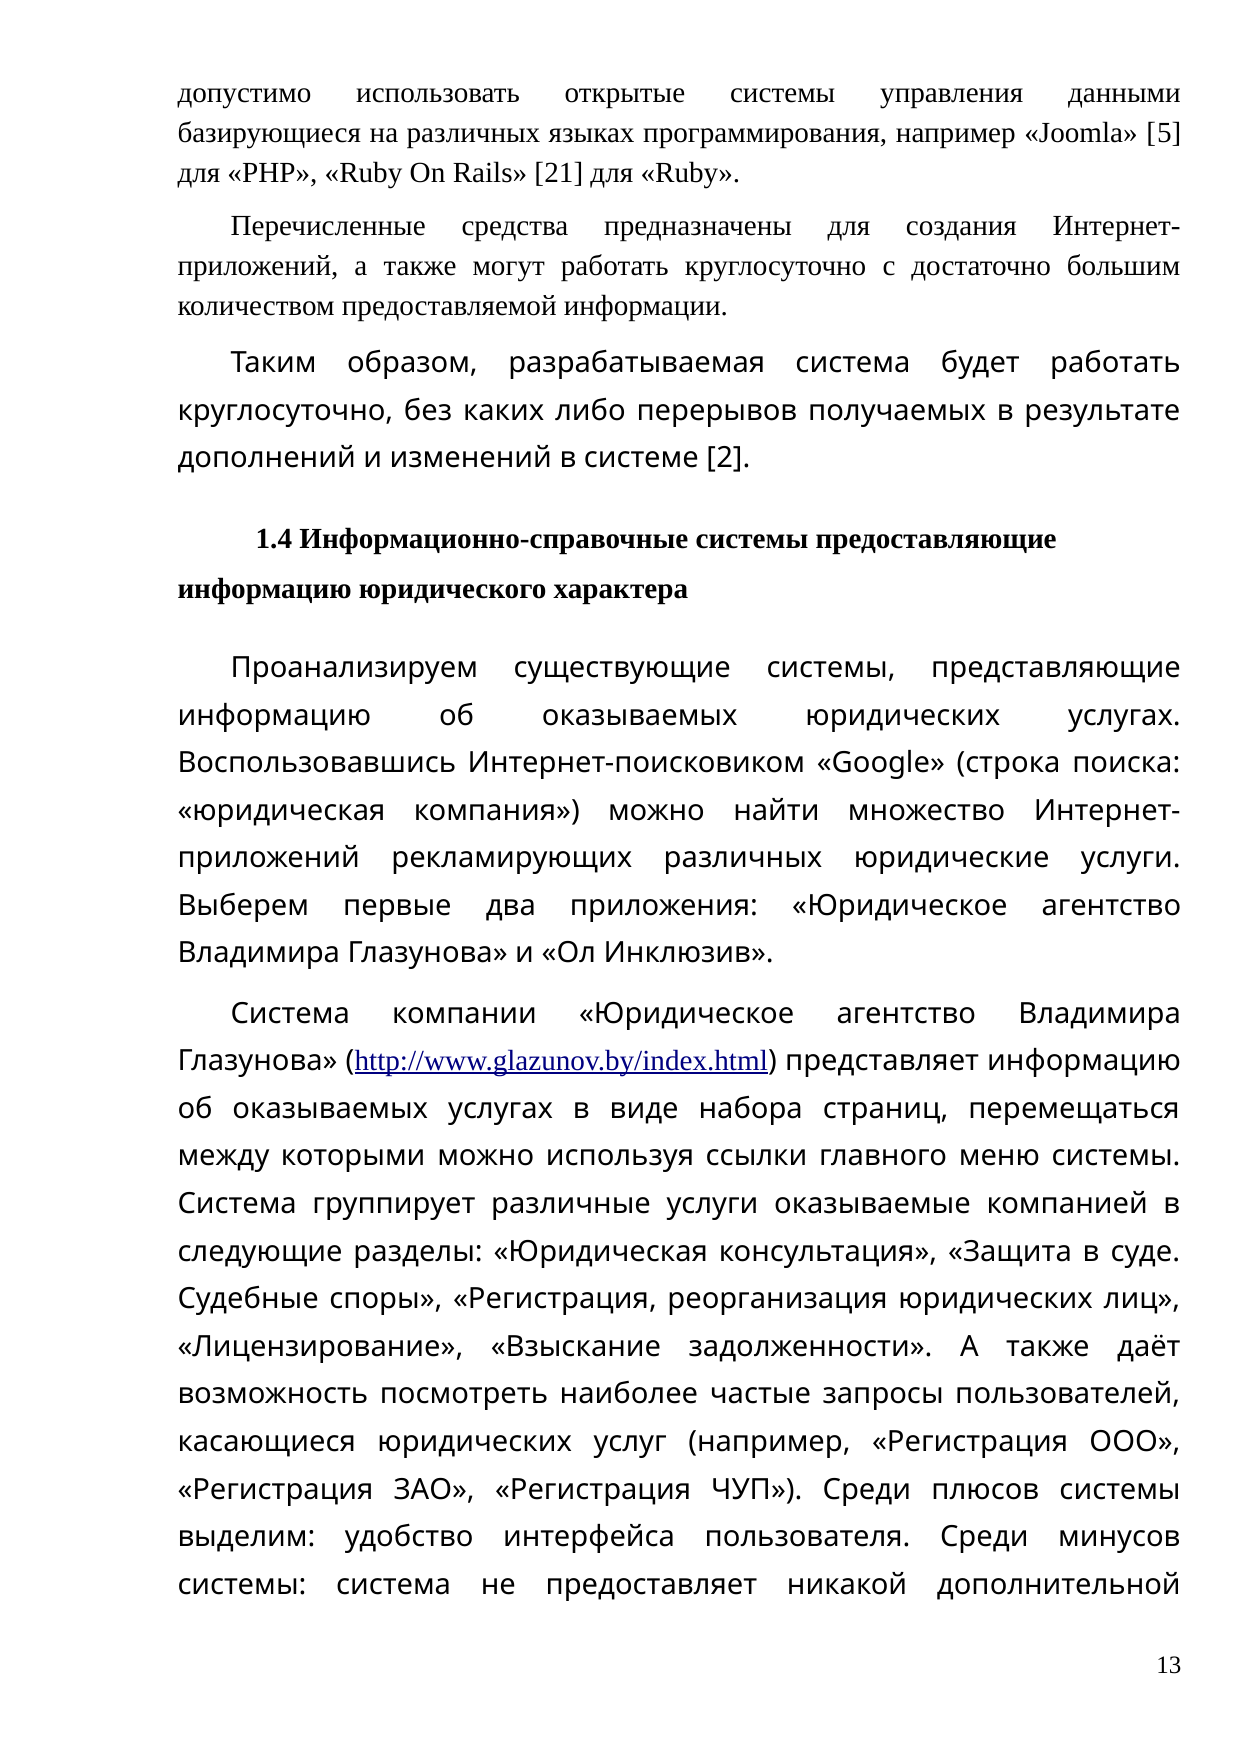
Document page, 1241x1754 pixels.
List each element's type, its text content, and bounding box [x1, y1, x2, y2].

text допустимо использовать открытые системы управления данными базирующиеся на различных языках программирования, например «Joomla» [5] для «PHP», «Ruby On Rails» [21] для «Ruby». [177, 75, 1181, 189]
text Система компании «Юридическое агентство Владимира Глазунова» (http://www.glazunov.by/index.html) представляет информацию об оказываемых услугах в виде набора страниц, перемещаться между которыми можно используя ссылки главного меню системы. Система группирует различные услуги оказываемые компанией в следующие разделы: «Юридическая консультация», «Защита в суде. Судебные споры», «Регистрация, реорганизация юридических лиц», «Лицензирование», «Взыскание задолженности». А также даёт возможность посмотреть наиболее частые запросы пользователей, касающиеся юридических услуг (например, «Регистрация ООО», «Регистрация ЗАО», «Регистрация ЧУП»). Среди плюсов системы выделим: удобство интерфейса пользователя. Среди минусов системы: система не предоставляет никакой дополнительной [177, 992, 1181, 1603]
subtitle Информационно-справочные системы предоставляющие информацию юридического характера [177, 521, 1181, 605]
text Проанализируем существующие системы, представляющие информацию об оказываемых юридических услугах. Воспользовавшись Интернет-поисковиком «Google» (строка поиска: «юридическая компания») можно найти множество Интернет-приложений рекламирующих различных юридические услуги. Выберем первые два приложения: «Юридическое агентство Владимира Глазунова» и «Ол Инклюзив». [177, 646, 1181, 971]
text Перечисленные средства предназначены для создания Интернет-приложений, а также могут работать круглосуточно с достаточно большим количеством предоставляемой информации. [177, 208, 1181, 322]
text Таким образом, разрабатываемая система будет работать круглосуточно, без каких либо перерывов получаемых в результате дополнений и изменений в системе [2]. [177, 341, 1181, 476]
